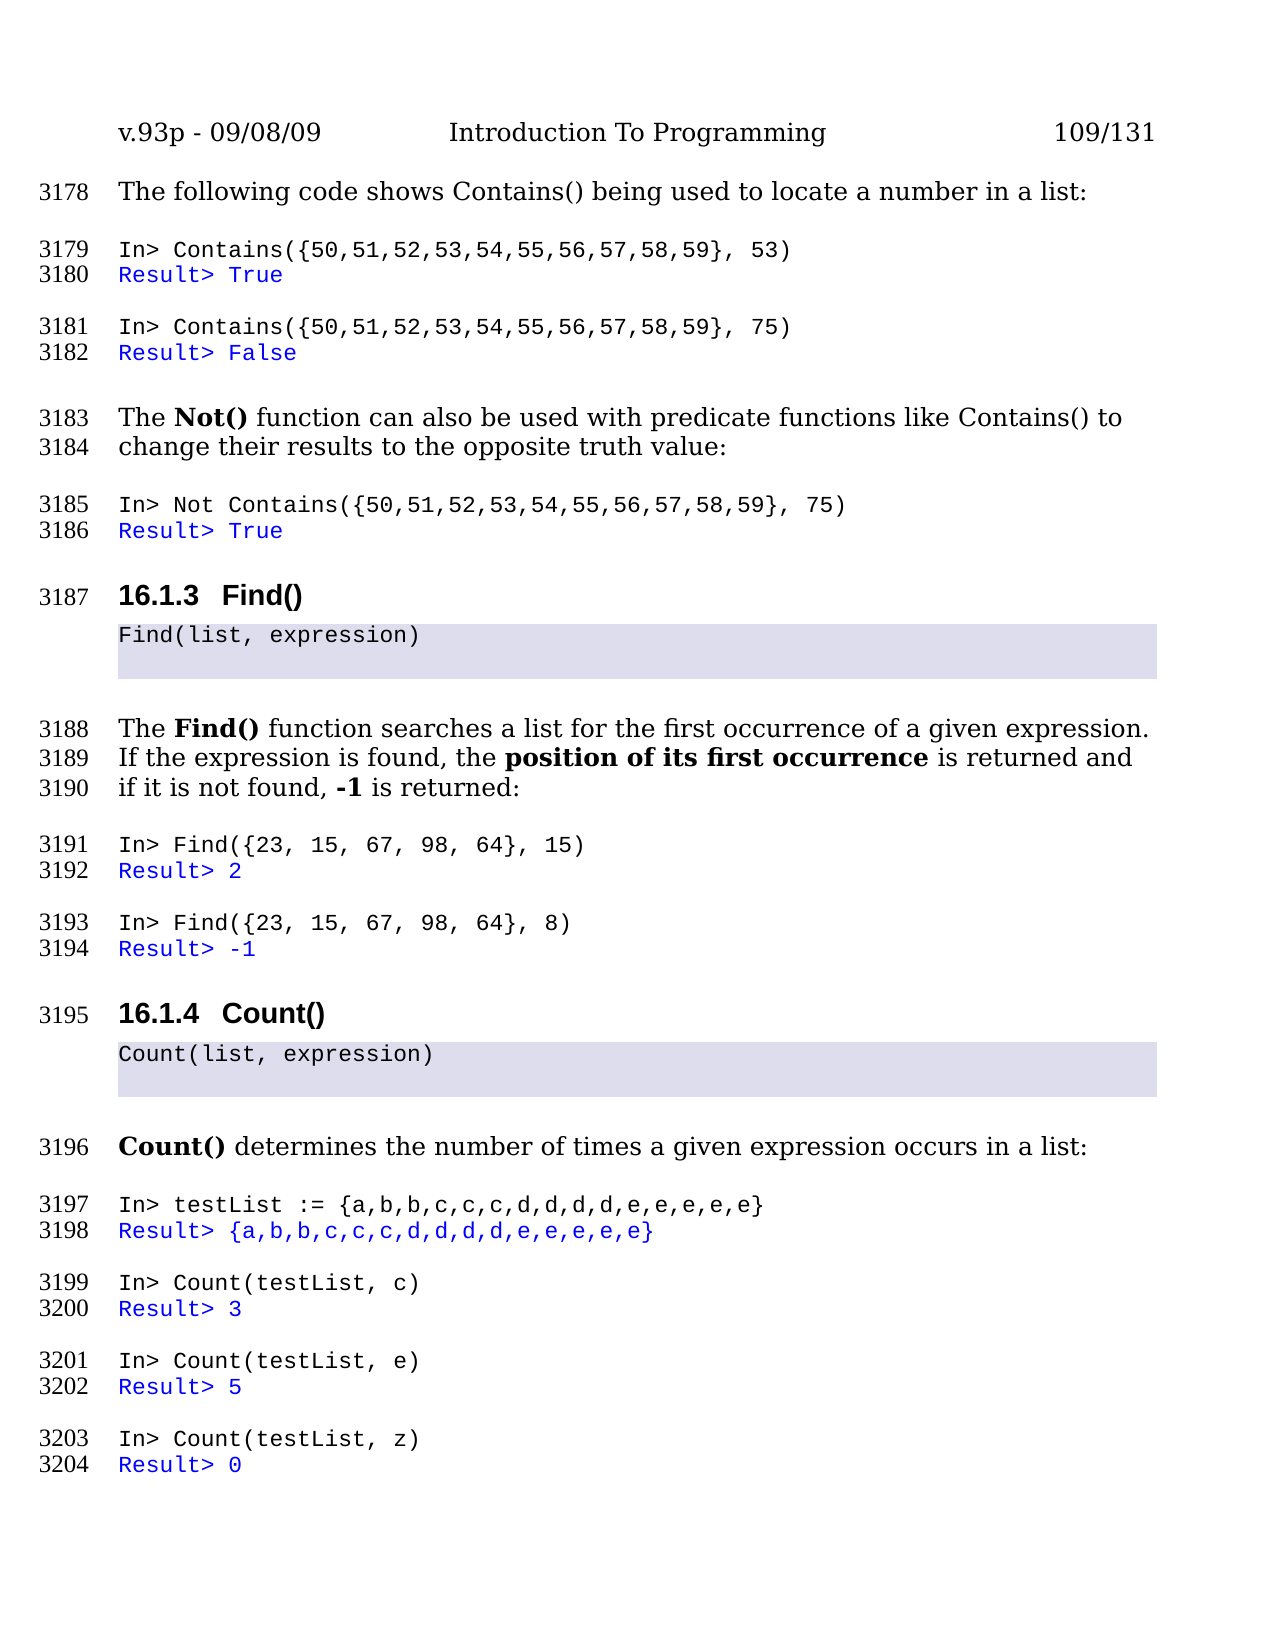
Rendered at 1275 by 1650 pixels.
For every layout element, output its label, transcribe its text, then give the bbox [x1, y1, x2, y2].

text In> Contains({50,51,52,53,54,55,56,57,58,59}, 53) [118, 238, 1157, 264]
subtitle Count() [118, 997, 1157, 1030]
text In> Count(testList, e) [118, 1349, 1157, 1375]
text Count() determines the number of times a given expression occurs in a list: [118, 1132, 1157, 1162]
text Result> {a,b,b,c,c,c,d,d,d,d,e,e,e,e,e} [118, 1220, 1157, 1246]
text In> Count(testList, c) [118, 1272, 1157, 1297]
text In> testList := {a,b,b,c,c,c,d,d,d,d,e,e,e,e,e} [118, 1194, 1157, 1220]
text Result> True [118, 264, 1157, 290]
text The Not() function can also be used with predicate functions like Contains() to change their results to the opposite truth value: [118, 402, 1157, 461]
text In> Count(testList, z) [118, 1427, 1157, 1453]
text Result> -1 [118, 938, 1157, 963]
text Result> True [118, 519, 1157, 545]
text Result> 0 [118, 1453, 1157, 1479]
text Result> 2 [118, 860, 1157, 886]
text The following code shows Contains() being used to locate a number in a list: [118, 177, 1157, 206]
text Result> 5 [118, 1375, 1157, 1401]
text Result> False [118, 342, 1157, 368]
text In> Find({23, 15, 67, 98, 64}, 8) [118, 912, 1157, 938]
text In> Contains({50,51,52,53,54,55,56,57,58,59}, 75) [118, 316, 1157, 342]
table_header Count(list, expression) [118, 1042, 1157, 1097]
subtitle Find() [118, 578, 1157, 611]
text In> Not Contains({50,51,52,53,54,55,56,57,58,59}, 75) [118, 493, 1157, 519]
text Result> 3 [118, 1297, 1157, 1323]
text The Find() function searches a list for the first occurrence of a given expression. If the expression is found, the position of its first occurrence is returned and if it is not found, -1 is returned: [118, 714, 1157, 802]
table_header Find(list, expression) [118, 624, 1157, 679]
text In> Find({23, 15, 67, 98, 64}, 15) [118, 834, 1157, 860]
